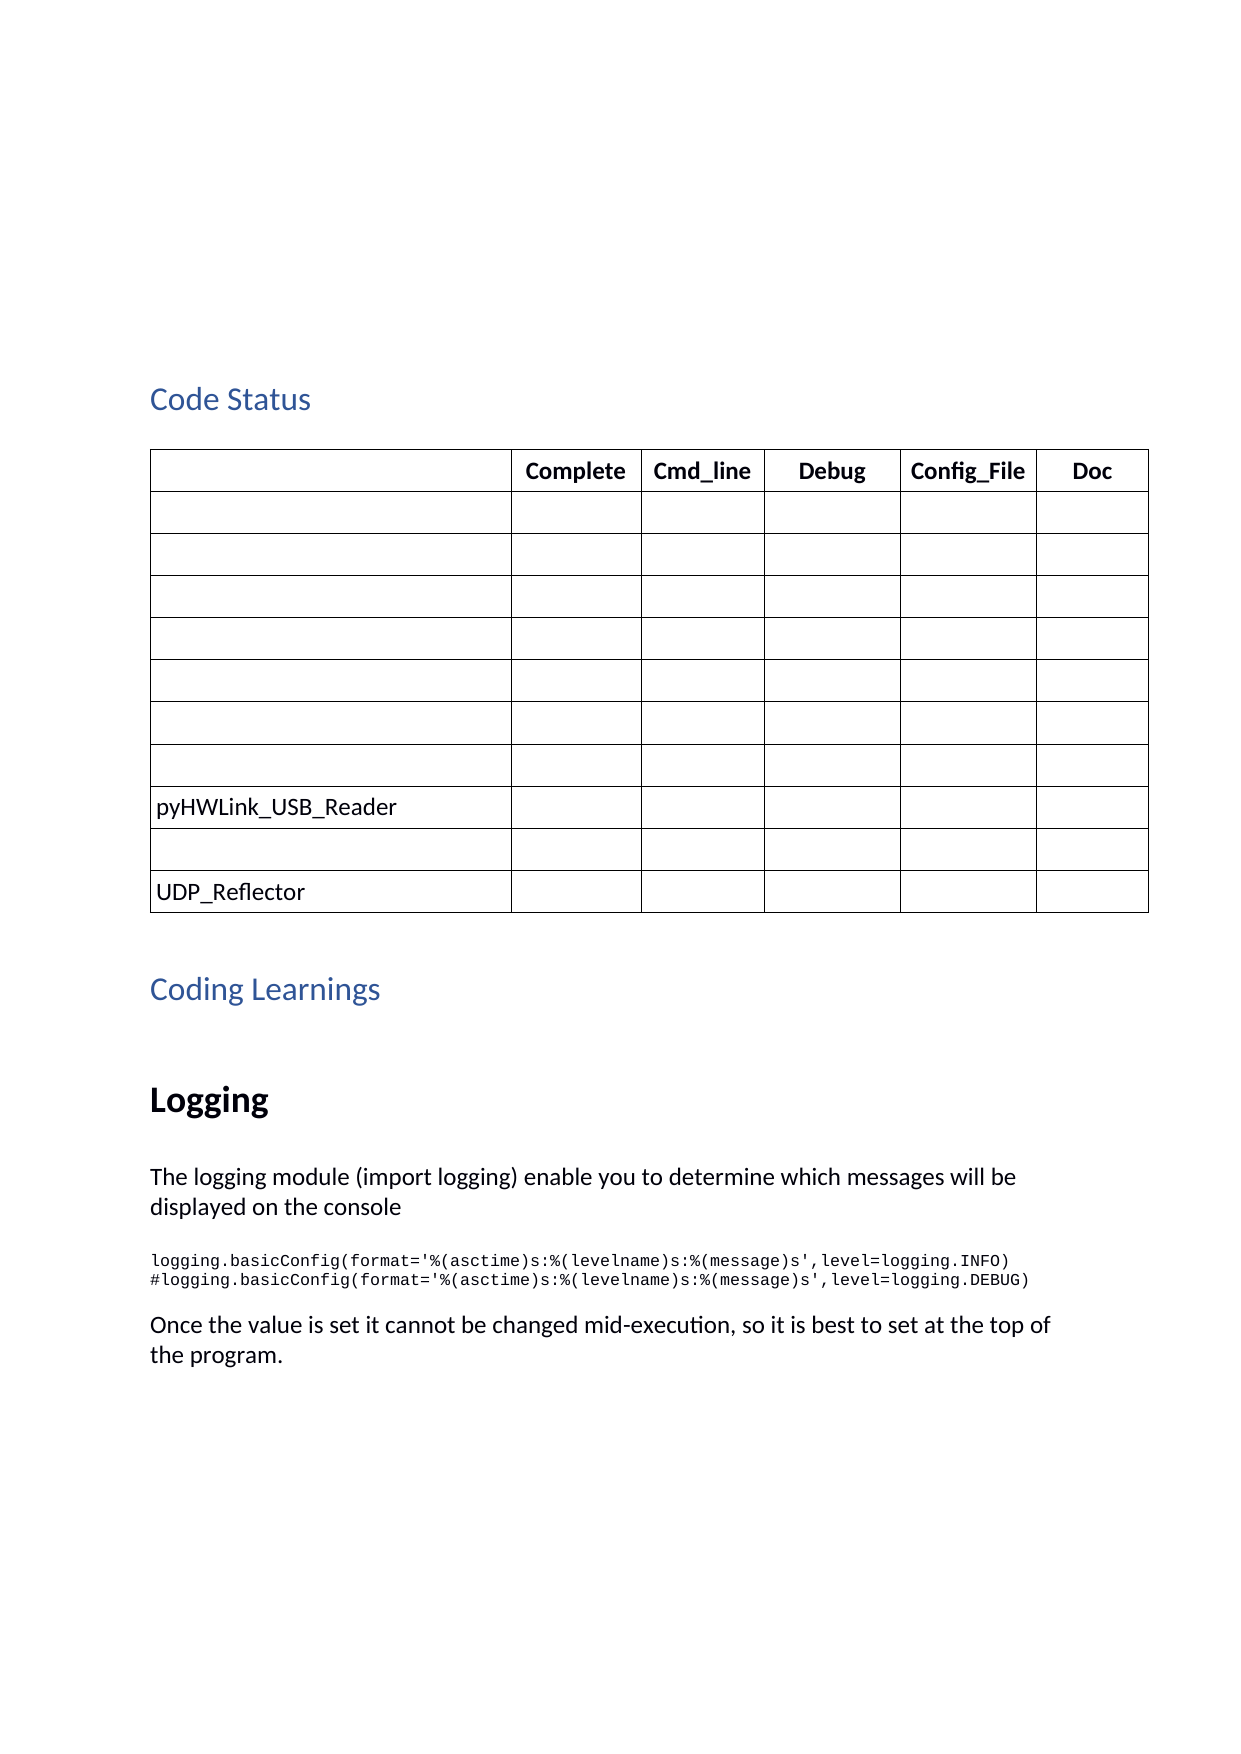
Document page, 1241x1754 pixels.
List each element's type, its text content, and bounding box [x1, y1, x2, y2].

table_cell [1037, 576, 1148, 617]
table_cell [151, 702, 511, 743]
table_cell [151, 534, 511, 575]
table_header Debug [765, 450, 900, 491]
table_cell [901, 702, 1036, 743]
table_cell [1037, 829, 1148, 870]
table_cell [151, 618, 511, 659]
table_cell [642, 576, 764, 617]
text #logging.basicConfig(format='%(asctime)s:%(levelname)s:%(message)s',level=logging.DEBUG) [150, 1271, 1090, 1290]
table_cell [901, 787, 1036, 828]
table_header Config_File [901, 450, 1036, 491]
table_cell [901, 871, 1036, 912]
table_cell [765, 492, 900, 533]
table_cell [512, 660, 641, 701]
table_cell [765, 576, 900, 617]
table_cell [642, 871, 764, 912]
table_cell [512, 871, 641, 912]
table_cell [642, 829, 764, 870]
text The logging module (import logging) enable you to determine which messages will be displayed on the console [150, 1161, 1090, 1222]
table_cell [1037, 702, 1148, 743]
table_cell [642, 787, 764, 828]
table_cell [765, 829, 900, 870]
table_header Cmd_line [642, 450, 764, 491]
table_cell [901, 618, 1036, 659]
table_cell [901, 534, 1036, 575]
subtitle Code Status [150, 378, 1090, 418]
table_cell [151, 660, 511, 701]
table_cell [1037, 660, 1148, 701]
table_cell [151, 745, 511, 786]
table_cell [901, 660, 1036, 701]
table_cell [642, 702, 764, 743]
table_cell [901, 492, 1036, 533]
table_cell [765, 702, 900, 743]
table_cell [512, 702, 641, 743]
table_cell [512, 787, 641, 828]
table_cell [512, 492, 641, 533]
table_cell [765, 534, 900, 575]
table_cell [765, 745, 900, 786]
table_cell [765, 787, 900, 828]
table_cell [151, 492, 511, 533]
table_cell pyHWLink_USB_Reader [151, 787, 511, 828]
table_cell [642, 534, 764, 575]
table_cell [512, 576, 641, 617]
table_cell [642, 660, 764, 701]
table_cell [1037, 787, 1148, 828]
table_cell [1037, 492, 1148, 533]
table_cell UDP_Reflector [151, 871, 511, 912]
table_cell [1037, 618, 1148, 659]
table_cell [765, 618, 900, 659]
table_cell [642, 745, 764, 786]
table_cell [642, 618, 764, 659]
subtitle Coding Learnings [150, 967, 1090, 1008]
table_header [151, 450, 511, 491]
table_cell [512, 745, 641, 786]
table_cell [512, 618, 641, 659]
table_cell [765, 660, 900, 701]
table_cell [151, 829, 511, 870]
text logging.basicConfig(format='%(asctime)s:%(levelname)s:%(message)s',level=logging.INFO) [150, 1252, 1090, 1271]
table_cell [151, 576, 511, 617]
table_cell [901, 745, 1036, 786]
table_header Complete [512, 450, 641, 491]
subtitle Logging [150, 1076, 1090, 1122]
table_cell [1037, 871, 1148, 912]
table_cell [512, 829, 641, 870]
table_cell [512, 534, 641, 575]
table_cell [642, 492, 764, 533]
table_cell [1037, 534, 1148, 575]
table_cell [1037, 745, 1148, 786]
text Once the value is set it cannot be changed mid-execution, so it is best to set at the top of the program. [150, 1309, 1090, 1370]
table_cell [765, 871, 900, 912]
table_cell [901, 576, 1036, 617]
table_cell [901, 829, 1036, 870]
table_header Doc [1037, 450, 1148, 491]
